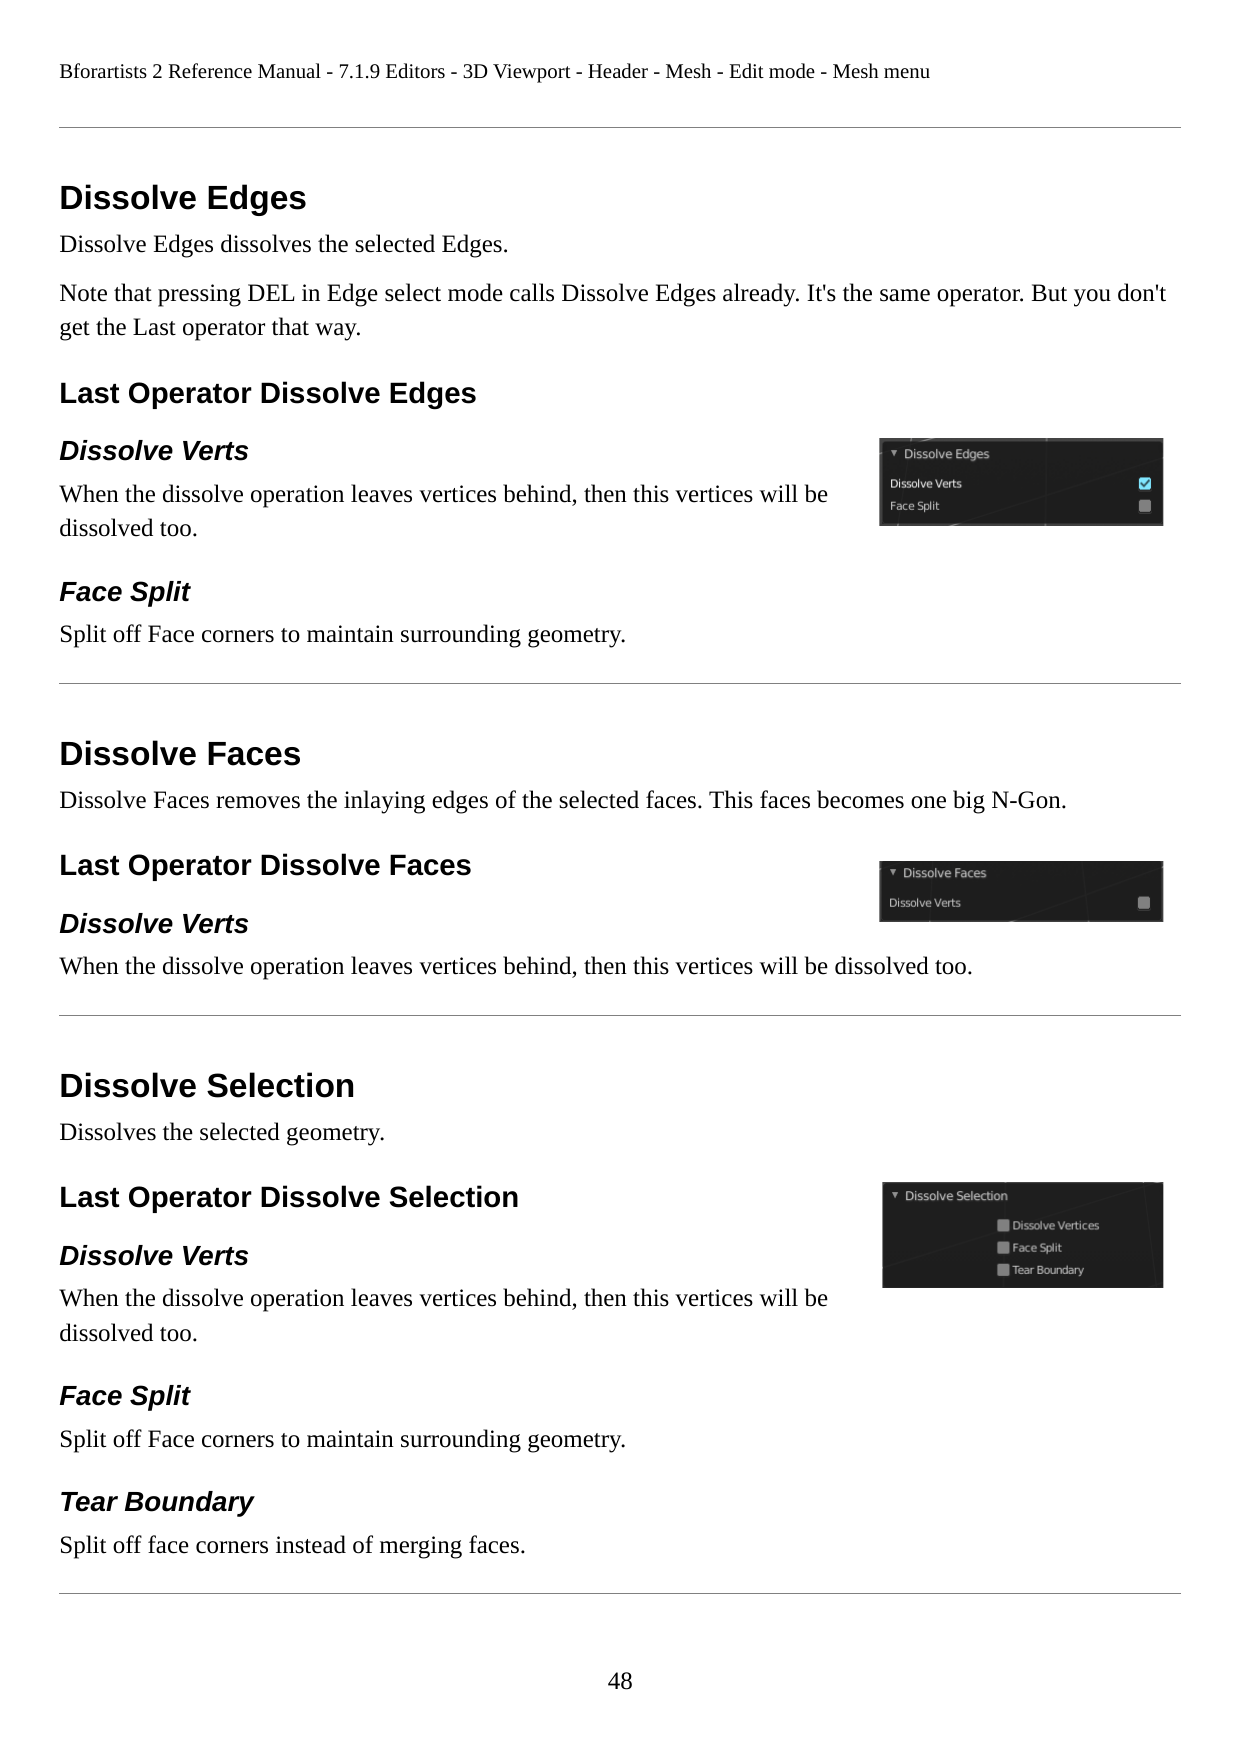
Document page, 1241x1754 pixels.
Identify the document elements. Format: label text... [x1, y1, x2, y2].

subtitle Tear Boundary [59, 1485, 1181, 1517]
text When the dissolve operation leaves vertices behind, then this vertices will be dissolved too. [59, 951, 1181, 980]
subtitle Last Operator Dissolve Faces [59, 848, 1181, 882]
picture [879, 438, 1164, 526]
picture [882, 1182, 1164, 1288]
subtitle Dissolve Selection [59, 1066, 1181, 1104]
text Dissolves the selected geometry. [59, 1117, 1181, 1145]
text When the dissolve operation leaves vertices behind, then this vertices will be dissolved too. [59, 479, 1181, 542]
subtitle Dissolve Faces [59, 733, 1181, 772]
subtitle Dissolve Verts [59, 435, 1181, 467]
subtitle Face Split [59, 1379, 1181, 1411]
subtitle Last Operator Dissolve Selection [59, 1180, 1181, 1214]
text Split off Face corners to maintain surrounding geometry. [59, 1424, 1181, 1453]
picture [879, 861, 1164, 922]
text Dissolve Faces removes the inlaying edges of the selected faces. This faces becomes one big N-Gon. [59, 785, 1181, 813]
subtitle Dissolve Verts [59, 907, 1181, 939]
text Dissolve Edges dissolves the selected Edges. [59, 229, 1181, 257]
text When the dissolve operation leaves vertices behind, then this vertices will be dissolved too. [59, 1283, 1181, 1347]
subtitle Last Operator Dissolve Edges [59, 376, 1181, 410]
subtitle [1164, 1239, 1181, 1271]
text Split off face corners instead of merging faces. [59, 1530, 1181, 1558]
subtitle Dissolve Edges [59, 178, 1181, 216]
subtitle Face Split [59, 575, 1181, 607]
text Note that pressing DEL in Edge select mode calls Dissolve Edges already. It's the same operator. But you don't get the Last operator that way. [59, 278, 1181, 341]
subtitle Dissolve Verts [59, 1239, 882, 1271]
text Split off Face corners to maintain surrounding geometry. [59, 619, 1181, 648]
